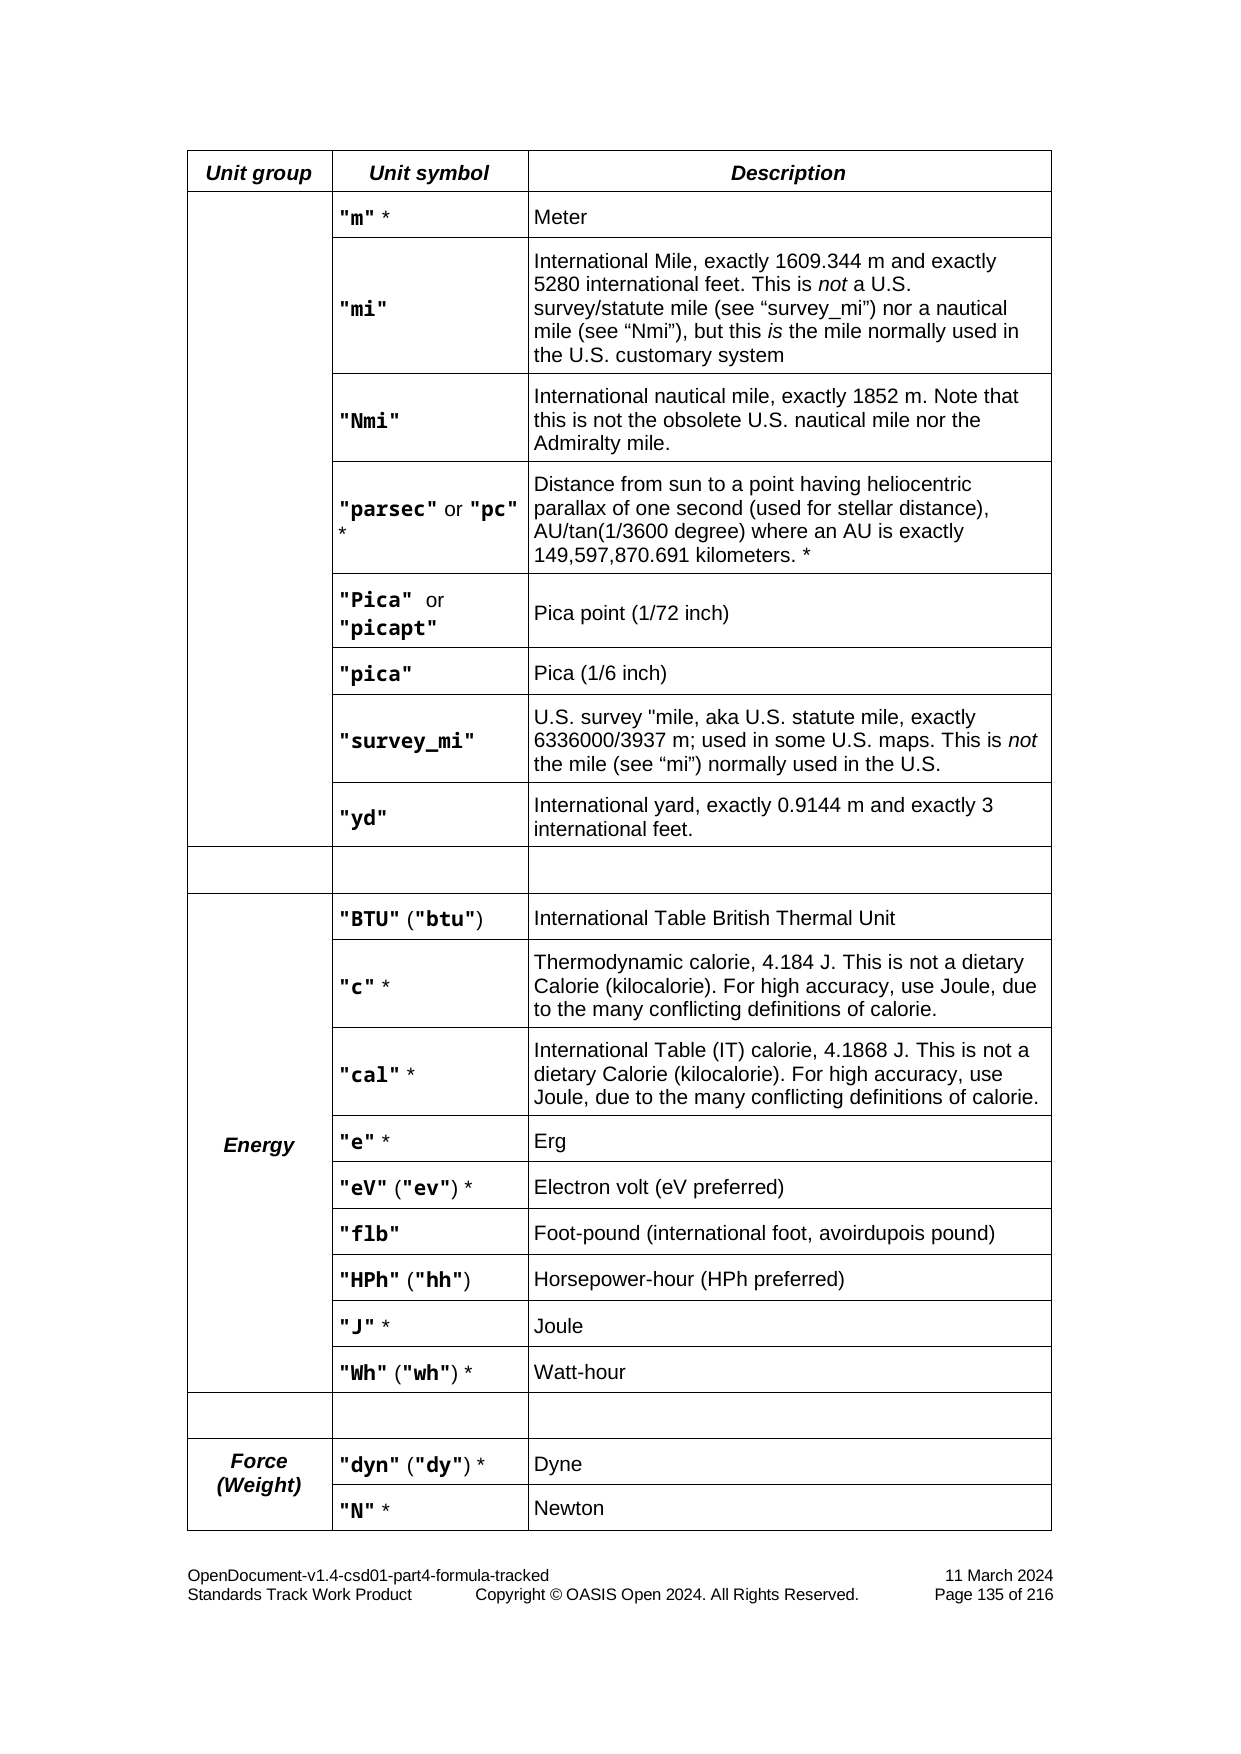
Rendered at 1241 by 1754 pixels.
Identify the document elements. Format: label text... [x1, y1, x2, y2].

table_cell [529, 1393, 1051, 1438]
table_cell "mi" [333, 238, 528, 373]
table_cell "yd" [333, 783, 528, 846]
table_cell [333, 847, 528, 892]
table_cell "e" * [333, 1116, 528, 1161]
table_header Unit group [188, 151, 332, 191]
table_cell [188, 192, 332, 846]
table_cell "parsec" or "pc" * [333, 462, 528, 573]
table_cell Meter [529, 192, 1051, 237]
table_cell Erg [529, 1116, 1051, 1161]
table_cell "eV" ("ev") * [333, 1162, 528, 1207]
table_cell Joule [529, 1301, 1051, 1346]
table_cell International Table (IT) calorie, 4.1868 J. This is not a dietary Calorie (kilocalorie). For high accuracy, use Joule, due to the many conflicting definitions of calorie. [529, 1028, 1051, 1115]
table_cell Dyne [529, 1439, 1051, 1484]
table_cell "Nmi" [333, 374, 528, 461]
table_cell Watt-hour [529, 1347, 1051, 1392]
table_cell [188, 847, 332, 892]
table_cell International Mile, exactly 1609.344 m and exactly 5280 international feet. This is not a U.S. survey/statute mile (see “survey_mi”) nor a nautical mile (see “Nmi”), but this is the mile normally used in the U.S. customary system [529, 238, 1051, 373]
table_cell "N" * [333, 1485, 528, 1530]
table_cell "HPh" ("hh") [333, 1255, 528, 1300]
table_cell "flb" [333, 1209, 528, 1253]
table_header Description [529, 151, 1051, 191]
table_cell Thermodynamic calorie, 4.184 J. This is not a dietary Calorie (kilocalorie). For high accuracy, use Joule, due to the many conflicting definitions of calorie. [529, 940, 1051, 1027]
table_cell "c" * [333, 940, 528, 1027]
table_cell Foot-pound (international foot, avoirdupois pound) [529, 1209, 1051, 1253]
table_cell U.S. survey "mile, aka U.S. statute mile, exactly 6336000/3937 m; used in some U.S. maps. This is not the mile (see “mi”) normally used in the U.S. [529, 695, 1051, 782]
table_cell "BTU" ("btu") [333, 894, 528, 939]
table_cell Electron volt (eV preferred) [529, 1162, 1051, 1207]
table_cell "pica" [333, 648, 528, 693]
table_cell "m" * [333, 192, 528, 237]
table_cell Force (Weight) [188, 1439, 332, 1530]
table_cell International yard, exactly 0.9144 m and exactly 3 international feet. [529, 783, 1051, 846]
table_cell "J" * [333, 1301, 528, 1346]
table_cell [188, 1393, 332, 1438]
table_cell [529, 847, 1051, 892]
table_header Unit symbol [333, 151, 528, 191]
table_cell Energy [188, 894, 332, 1392]
table_cell International Table British Thermal Unit [529, 894, 1051, 939]
table_cell "Wh" ("wh") * [333, 1347, 528, 1392]
table_cell [333, 1393, 528, 1438]
table_cell Distance from sun to a point having heliocentric parallax of one second (used for stellar distance), AU/tan(1/3600 degree) where an AU is exactly 149,597,870.691 kilometers. * [529, 462, 1051, 573]
table_cell Pica point (1/72 inch) [529, 574, 1051, 647]
table_cell International nautical mile, exactly 1852 m. Note that this is not the obsolete U.S. nautical mile nor the Admiralty mile. [529, 374, 1051, 461]
table_cell Horsepower-hour (HPh preferred) [529, 1255, 1051, 1300]
table_cell "Pica" or "picapt" [333, 574, 528, 647]
table_cell "cal" * [333, 1028, 528, 1115]
table_cell "dyn" ("dy") * [333, 1439, 528, 1484]
table_cell "survey_mi" [333, 695, 528, 782]
table_cell Newton [529, 1485, 1051, 1530]
table_cell Pica (1/6 inch) [529, 648, 1051, 693]
